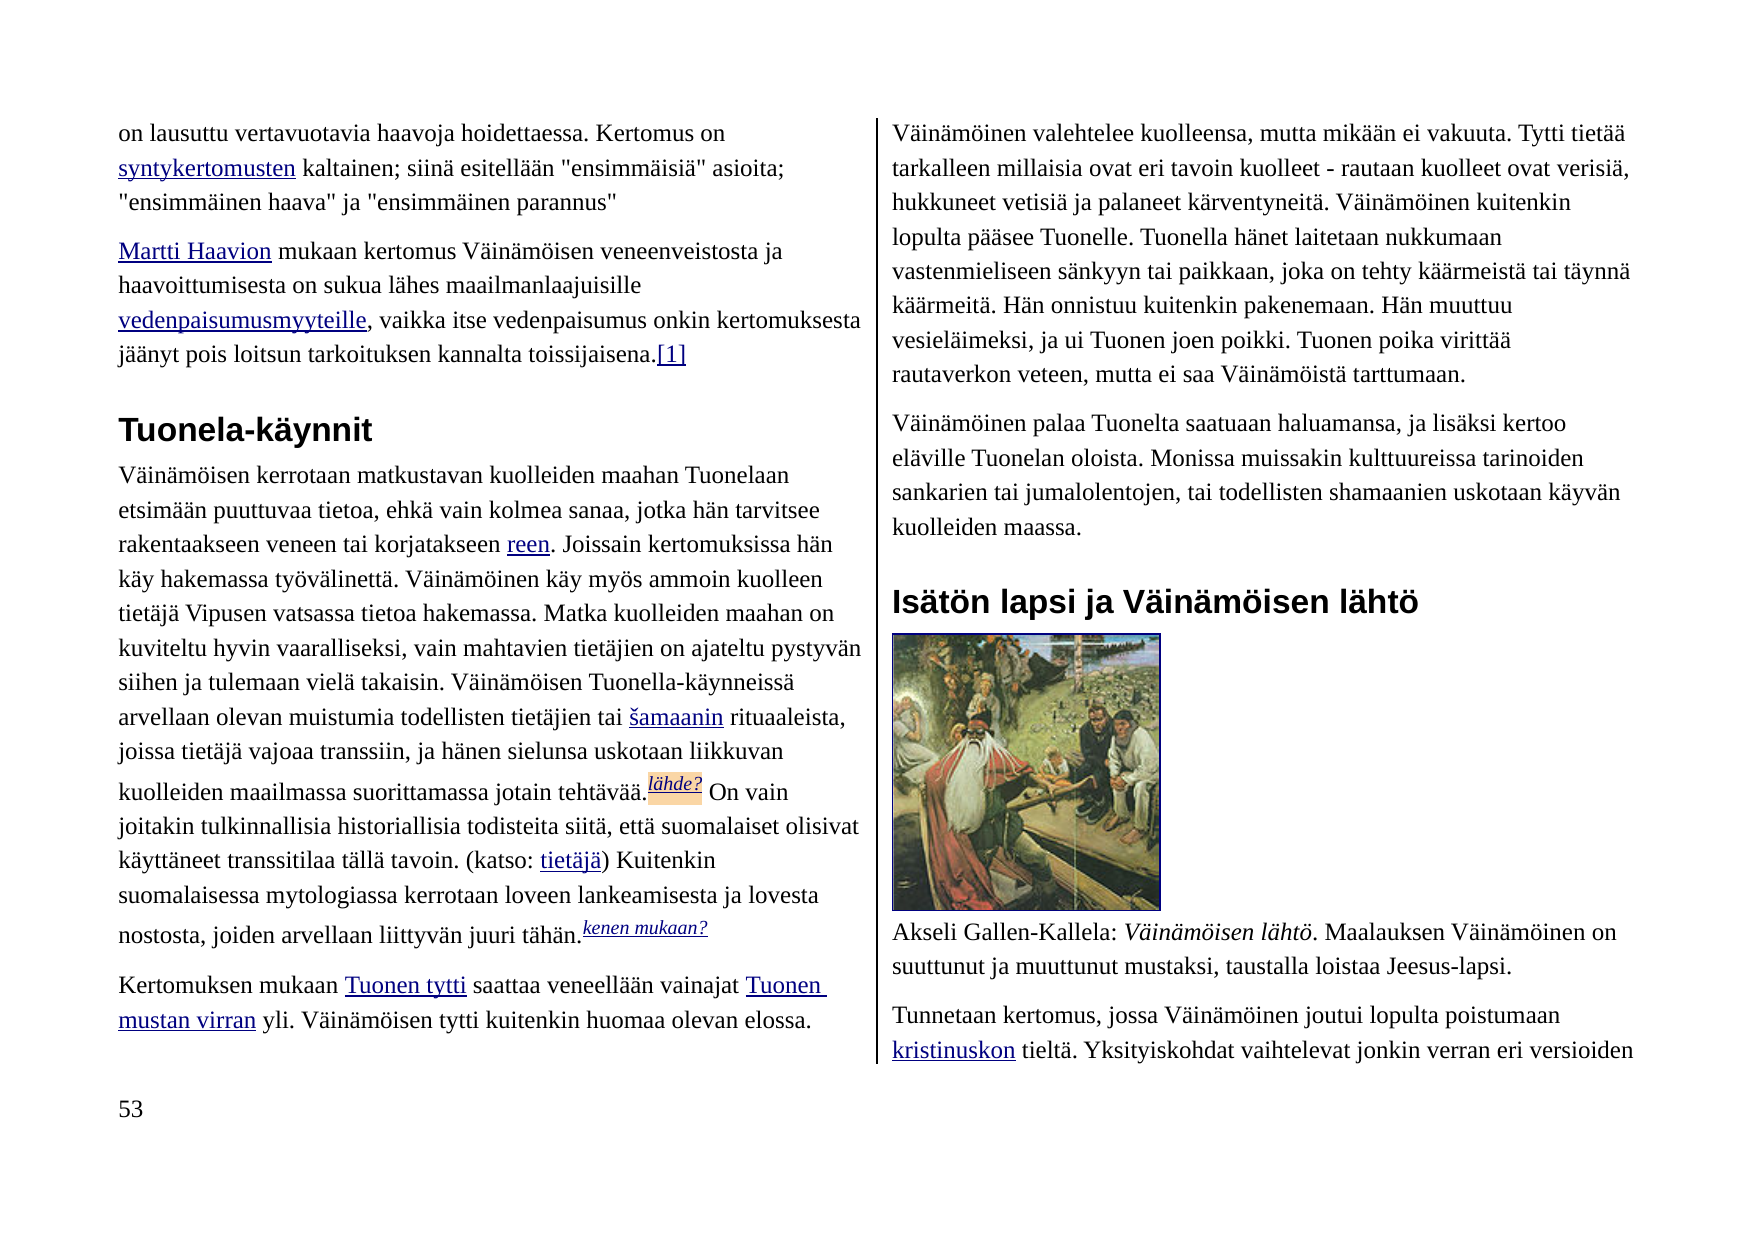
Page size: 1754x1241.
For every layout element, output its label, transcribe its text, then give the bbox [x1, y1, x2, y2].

text Väinämöinen palaa Tuonelta saatuaan haluamansa, ja lisäksi kertoo eläville Tuonelan oloista. Monissa muissakin kulttuureissa tarinoiden sankarien tai jumalolentojen, tai todellisten shamaanien uskotaan käyvän kuolleiden maassa. [892, 408, 1635, 541]
text Väinämöinen valehtelee kuolleensa, mutta mikään ei vakuuta. Tytti tietää tarkalleen millaisia ovat eri tavoin kuolleet - rautaan kuolleet ovat verisiä, hukkuneet vetisiä ja palaneet kärventyneitä. Väinämöinen kuitenkin lopulta pääsee Tuonelle. Tuonella hänet laitetaan nukkumaan vastenmieliseen sänkyyn tai paikkaan, joka on tehty käärmeistä tai täynnä käärmeitä. Hän onnistuu kuitenkin pakenemaan. Hän muuttuu vesieläimeksi, ja ui Tuonen joen poikki. Tuonen poika virittää rautaverkon veteen, mutta ei saa Väinämöistä tarttumaan. [892, 118, 1635, 388]
text on lausuttu vertavuotavia haavoja hoidettaessa. Kertomus on syntykertomusten kaltainen; siinä esitellään "ensimmäisiä" asioita; "ensimmäinen haava" ja "ensimmäinen parannus" [118, 118, 862, 216]
text Tunnetaan kertomus, jossa Väinämöinen joutui lopulta poistumaan kristinuskon tieltä. Yksityiskohdat vaihtelevat jonkin verran eri versioiden [892, 1000, 1635, 1064]
picture [893, 635, 1159, 910]
text Väinämöisen kerrotaan matkustavan kuolleiden maahan Tuonelaan etsimään puuttuvaa tietoa, ehkä vain kolmea sanaa, jotka hän tarvitsee rakentaakseen veneen tai korjatakseen reen. Joissain kertomuksissa hän käy hakemassa työvälinettä. Väinämöinen käy myös ammoin kuolleen tietäjä Vipusen vatsassa tietoa hakemassa. Matka kuolleiden maahan on kuviteltu hyvin vaaralliseksi, vain mahtavien tietäjien on ajateltu pystyvän siihen ja tulemaan vielä takaisin. Väinämöisen Tuonella-käynneissä arvellaan olevan muistumia todellisten tietäjien tai šamaanin rituaaleista, joissa tietäjä vajoaa transsiin, ja hänen sielunsa uskotaan liikkuvan kuolleiden maailmassa suorittamassa jotain tehtävää.lähde? On vain joitakin tulkinnallisia historiallisia todisteita siitä, että suomalaiset olisivat käyttäneet transsitilaa tällä tavoin. (katso: tietäjä) Kuitenkin suomalaisessa mytologiassa kerrotaan loveen lankeamisesta ja lovesta nostosta, joiden arvellaan liittyvän juuri tähän.kenen mukaan? [118, 461, 862, 949]
subtitle Tuonela-käynnit [118, 409, 862, 448]
text Kertomuksen mukaan Tuonen tytti saattaa veneellään vainajat Tuonen mustan virran yli. Väinämöisen tytti kuitenkin huomaa olevan elossa. [118, 970, 862, 1033]
text Martti Haavion mukaan kertomus Väinämöisen veneenveistosta ja haavoittumisesta on sukua lähes maailmanlaajuisille vedenpaisumusmyyteille, vaikka itse vedenpaisumus onkin kertomuksesta jäänyt pois loitsun tarkoituksen kannalta toissijaisena.[1] [118, 236, 862, 368]
subtitle Isätön lapsi ja Väinämöisen lähtö [892, 582, 1635, 621]
text Akseli Gallen-Kallela: Väinämöisen lähtö. Maalauksen Väinämöinen on suuttunut ja muuttunut mustaksi, taustalla loistaa Jeesus-lapsi. [892, 917, 1635, 980]
